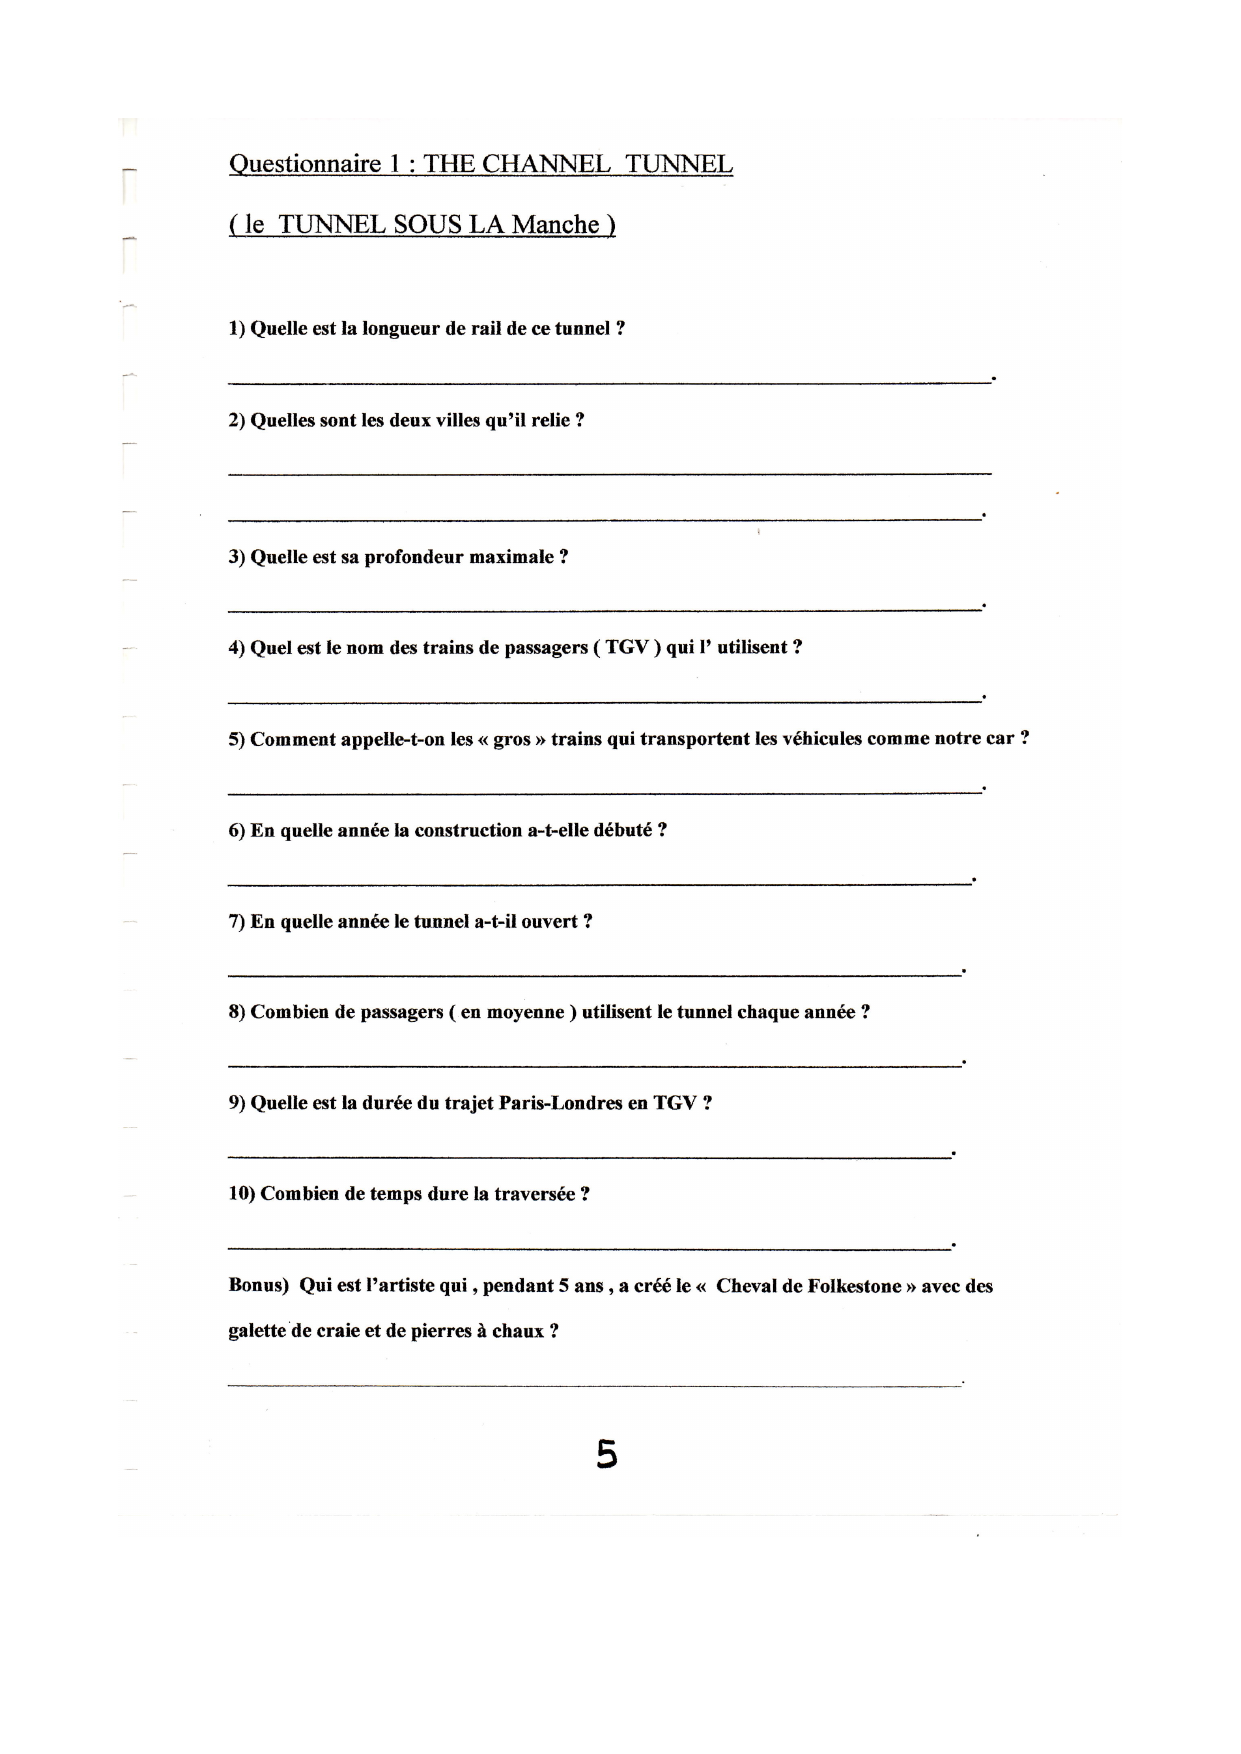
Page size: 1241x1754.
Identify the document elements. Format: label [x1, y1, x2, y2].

picture [118, 118, 1123, 1537]
